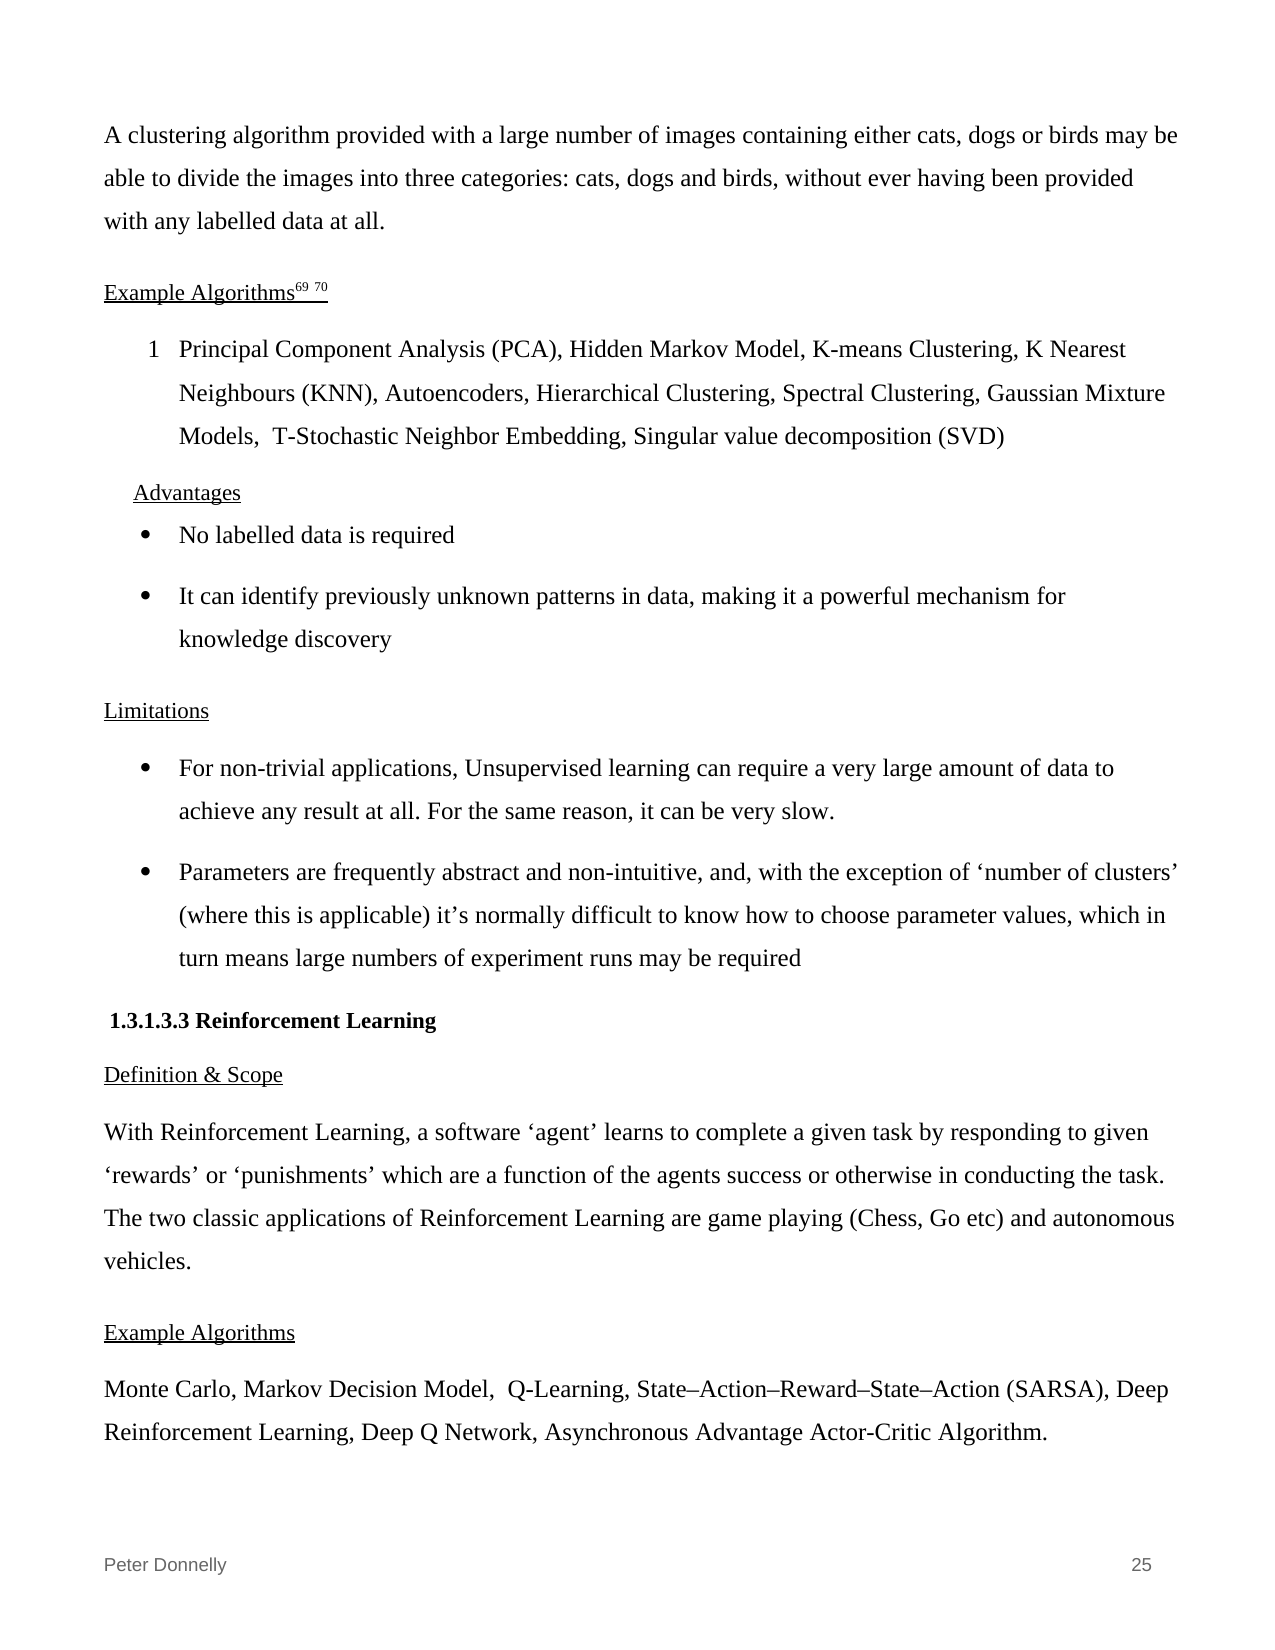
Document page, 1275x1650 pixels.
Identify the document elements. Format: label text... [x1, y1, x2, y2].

text With Reinforcement Learning, a software ‘agent’ learns to complete a given task by responding to given ‘rewards’ or ‘punishments’ which are a function of the agents success or otherwise in conducting the task. The two classic applications of Reinforcement Learning are game playing (Chess, Go etc) and autonomous vehicles. [103, 1117, 1181, 1275]
text A clustering algorithm provided with a large number of images containing either cats, dogs or birds may be able to divide the images into three categories: cats, dogs and birds, without ever having been provided with any labelled data at all. [103, 120, 1181, 235]
list For non-trivial applications, Unsupervised learning can require a very large amount of data to achieve any result at all. For the same reason, it can be very slow. [141, 753, 1181, 825]
list No labelled data is required [141, 520, 1181, 549]
list It can identify previously unknown patterns in data, making it a powerful mechanism for knowledge discovery [141, 581, 1181, 653]
text Monte Carlo, Markov Decision Model, Q-Learning, State–Action–Reward–State–Action (SARSA), Deep Reinforcement Learning, Deep Q Network, Asynchronous Advantage Actor-Critic Algorithm. [103, 1374, 1181, 1446]
subtitle Example Algorithms [86, 1318, 1181, 1345]
list Principal Component Analysis (PCA), Hidden Markov Model, K-means Clustering, K Nearest Neighbours (KNN), Autoencoders, Hierarchical Clustering, Spectral Clustering, Gaussian Mixture Models, T-Stochastic Neighbor Embedding, Singular value decomposition (SVD) [141, 334, 1181, 449]
subtitle Example Algorithms [86, 279, 1181, 305]
subtitle Reinforcement Learning [103, 1007, 1181, 1034]
subtitle Limitations [86, 697, 1181, 723]
list Parameters are frequently abstract and non-intuitive, and, with the exception of ‘number of clusters’ (where this is applicable) it’s normally difficult to know how to choose parameter values, which in turn means large numbers of experiment runs may be required [141, 857, 1181, 972]
subtitle Advantages [133, 479, 1181, 505]
subtitle Definition & Scope [86, 1061, 1181, 1087]
